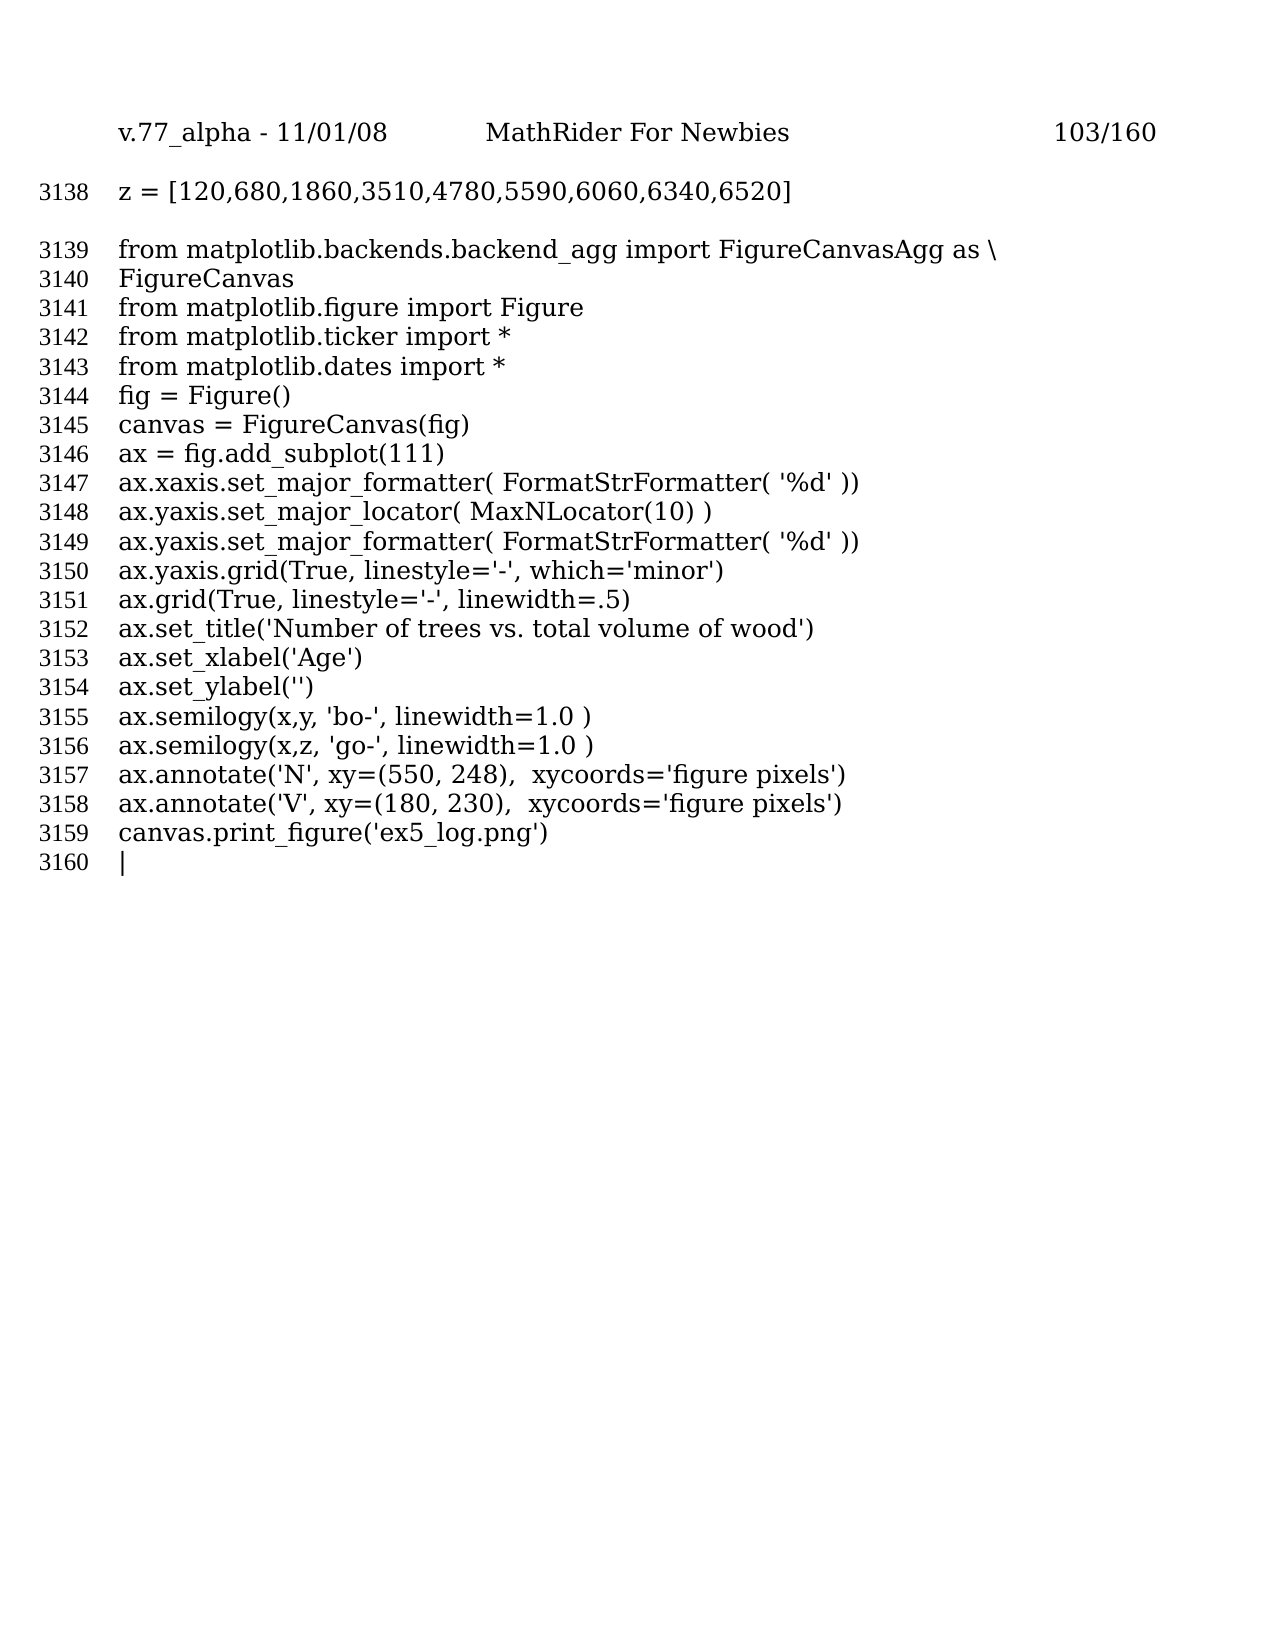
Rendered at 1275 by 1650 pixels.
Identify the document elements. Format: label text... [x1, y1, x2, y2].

text canvas = FigureCanvas(fig) [118, 410, 1157, 439]
text ax = fig.add_subplot(111) [118, 439, 1157, 468]
text ax.annotate('V', xy=(180, 230), xycoords='figure pixels') [118, 789, 1157, 818]
text from matplotlib.dates import * [118, 352, 1157, 381]
text ax.semilogy(x,y, 'bo-', linewidth=1.0 ) [118, 702, 1157, 731]
text ax.yaxis.set_major_locator( MaxNLocator(10) ) [118, 498, 1157, 527]
text | [118, 848, 1157, 877]
text canvas.print_figure('ex5_log.png') [118, 818, 1157, 848]
text fig = Figure() [118, 381, 1157, 410]
text ax.semilogy(x,z, 'go-', linewidth=1.0 ) [118, 731, 1157, 760]
text z = [120,680,1860,3510,4780,5590,6060,6340,6520] [118, 177, 1157, 206]
text from matplotlib.ticker import * [118, 323, 1157, 352]
text ax.grid(True, linestyle='-', linewidth=.5) [118, 585, 1157, 614]
text ax.yaxis.grid(True, linestyle='-', which='minor') [118, 556, 1157, 585]
text from matplotlib.backends.backend_agg import FigureCanvasAgg as \ FigureCanvas [118, 235, 1157, 293]
text ax.annotate('N', xy=(550, 248), xycoords='figure pixels') [118, 760, 1157, 789]
text ax.set_ylabel('') [118, 673, 1157, 702]
text ax.yaxis.set_major_formatter( FormatStrFormatter( '%d' )) [118, 527, 1157, 556]
text ax.set_xlabel('Age') [118, 643, 1157, 673]
text ax.set_title('Number of trees vs. total volume of wood') [118, 614, 1157, 643]
text ax.xaxis.set_major_formatter( FormatStrFormatter( '%d' )) [118, 468, 1157, 498]
text from matplotlib.figure import Figure [118, 293, 1157, 323]
